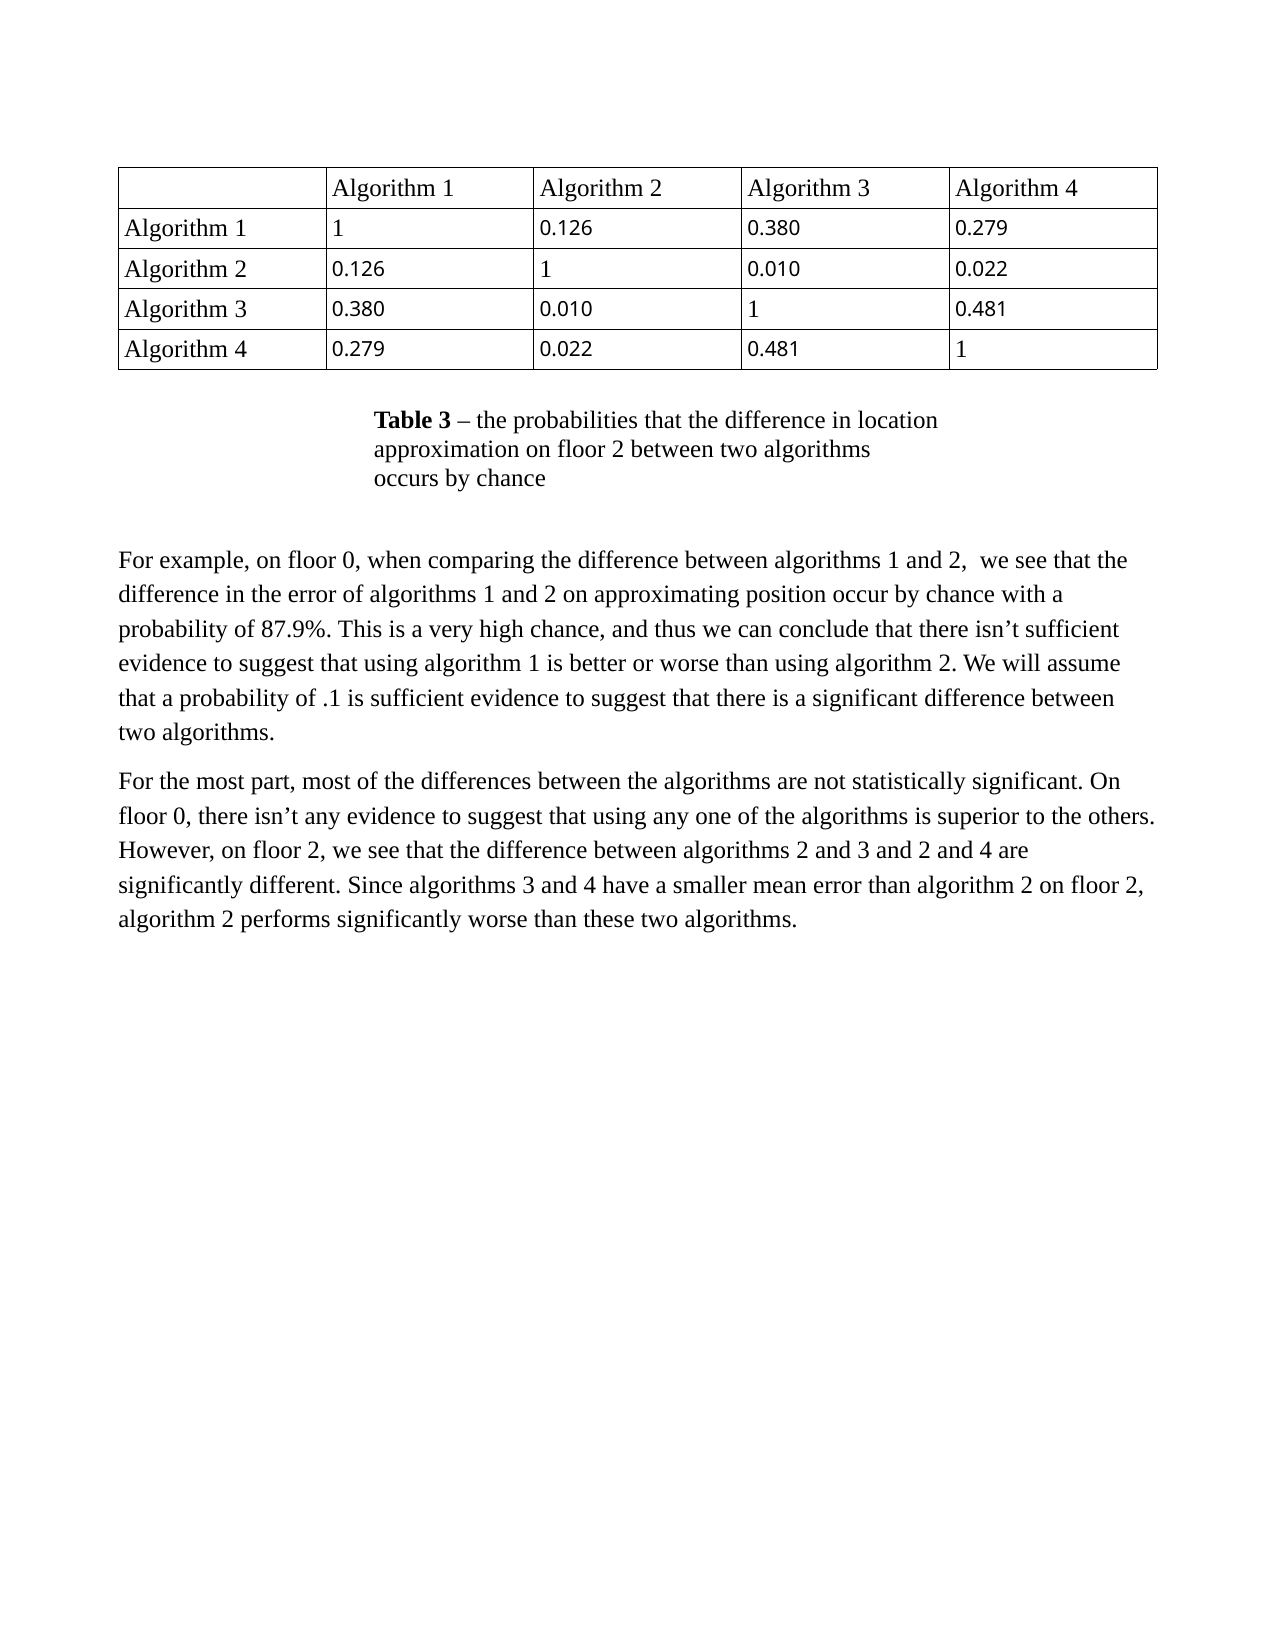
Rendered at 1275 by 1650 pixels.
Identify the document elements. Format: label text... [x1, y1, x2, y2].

table_cell Algorithm 3 [119, 289, 326, 328]
table_cell 0.380 [327, 289, 533, 328]
table_header [119, 168, 326, 207]
table_cell 0.380 [742, 209, 949, 248]
table_cell 0.126 [327, 249, 533, 288]
table_header Algorithm 3 [742, 168, 949, 207]
text For the most part, most of the differences between the algorithms are not statistically significant. On floor 0, there isn’t any evidence to suggest that using any one of the algorithms is superior to the others. However, on floor 2, we see that the difference between algorithms 2 and 3 and 2 and 4 are significantly different. Since algorithms 3 and 4 have a smaller mean error than algorithm 2 on floor 2, algorithm 2 performs significantly worse than these two algorithms. [118, 766, 1157, 933]
table_cell Algorithm 1 [119, 209, 326, 248]
table_header Algorithm 1 [327, 168, 533, 207]
table_header Algorithm 4 [950, 168, 1157, 207]
table_cell 0.279 [950, 209, 1157, 248]
table_cell 1 [534, 249, 741, 288]
table_cell 0.010 [534, 289, 741, 328]
table_header Algorithm 2 [534, 168, 741, 207]
table_cell Algorithm 2 [119, 249, 326, 288]
table_cell 0.481 [742, 330, 949, 369]
table_cell 0.481 [950, 289, 1157, 328]
table_cell 0.126 [534, 209, 741, 248]
table_cell 0.010 [742, 249, 949, 288]
table_cell 0.022 [534, 330, 741, 369]
table_cell 0.022 [950, 249, 1157, 288]
table_cell 0.279 [327, 330, 533, 369]
table_cell 1 [742, 289, 949, 328]
table_cell 1 [950, 330, 1157, 369]
text For example, on floor 0, when comparing the difference between algorithms 1 and 2, we see that the difference in the error of algorithms 1 and 2 on approximating position occur by chance with a probability of 87.9%. This is a very high chance, and thus we can conclude that there isn’t sufficient evidence to suggest that using algorithm 1 is better or worse than using algorithm 2. We will assume that a probability of .1 is sufficient evidence to suggest that there is a significant difference between two algorithms. [118, 545, 1157, 746]
table_cell Algorithm 4 [119, 330, 326, 369]
table_cell 1 [327, 209, 533, 248]
